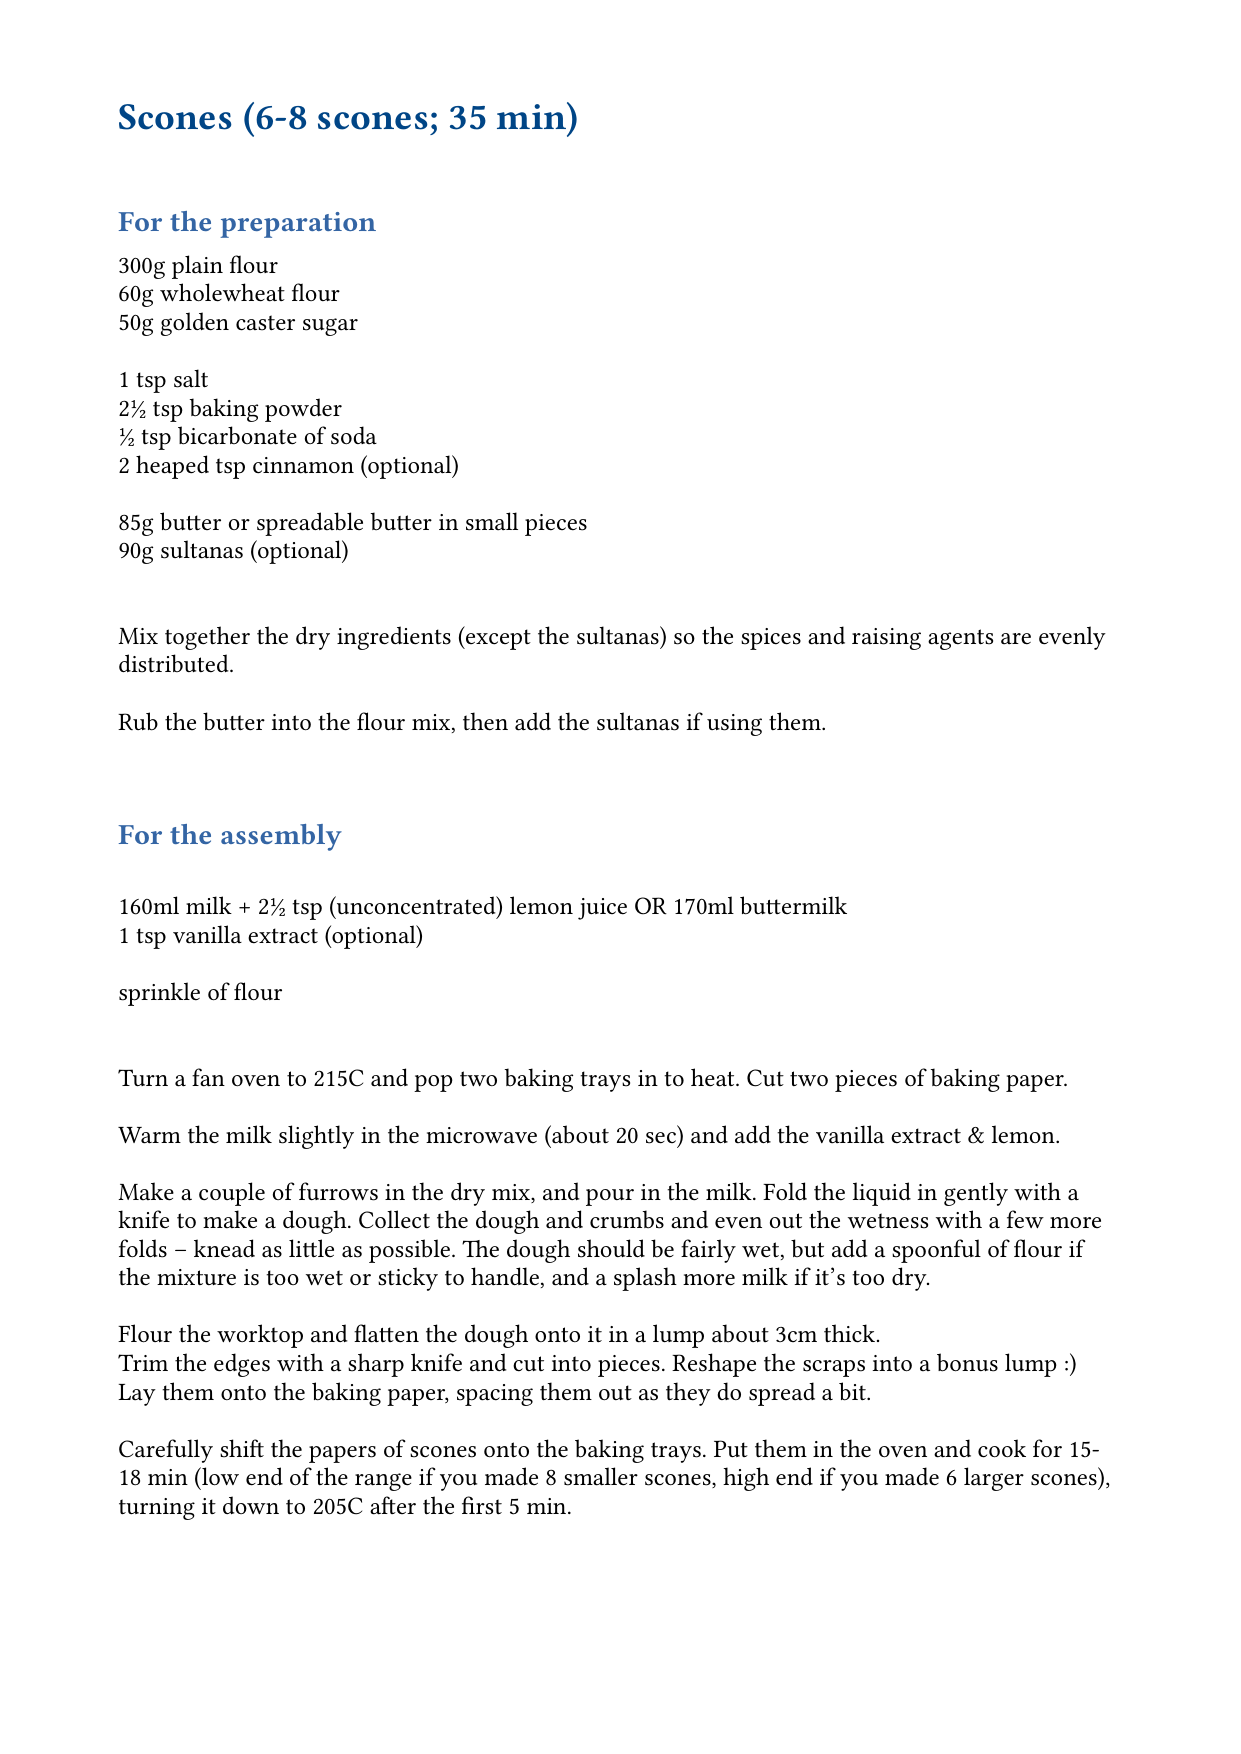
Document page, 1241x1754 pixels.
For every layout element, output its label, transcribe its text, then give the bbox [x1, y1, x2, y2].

text Carefully shift the papers of scones onto the baking trays. Put them in the oven and cook for 15-18 min (low end of the range if you made 8 smaller scones, high end if you made 6 larger scones), turning it down to 205C after the first 5 min. [118, 1435, 1122, 1520]
text Make a couple of furrows in the dry mix, and pour in the milk. Fold the liquid in gently with a knife to make a dough. Collect the dough and crumbs and even out the wetness with a few more folds – knead as little as possible. The dough should be fairly wet, but add a spoonful of flour if the mixture is too wet or sticky to handle, and a splash more milk if it’s too dry. [118, 1178, 1122, 1292]
text 1 tsp vanilla extract (optional) [118, 921, 1122, 949]
text Rub the butter into the flour mix, then add the sultanas if using them. [118, 707, 1122, 736]
text Turn a fan oven to 215C and pop two baking trays in to heat. Cut two pieces of baking paper. [118, 1064, 1122, 1092]
text 1 tsp salt [118, 365, 1122, 393]
text Warm the milk slightly in the microwave (about 20 sec) and add the vanilla extract & lemon. [118, 1121, 1122, 1149]
text 85g butter or spreadable butter in small pieces [118, 508, 1122, 536]
text 160ml milk + 2½ tsp (unconcentrated) lemon juice OR 170ml buttermilk [118, 892, 1122, 921]
text Flour the worktop and flatten the dough onto it in a lump about 3cm thick. [118, 1321, 1122, 1349]
text Mix together the dry ingredients (except the sultanas) so the spices and raising agents are evenly distributed. [118, 622, 1122, 679]
subtitle For the preparation [118, 205, 1122, 238]
text Trim the edges with a sharp knife and cut into pieces. Reshape the scraps into a bonus lump :) Lay them onto the baking paper, spacing them out as they do spread a bit. [118, 1349, 1122, 1406]
text ½ tsp bicarbonate of soda [118, 422, 1122, 451]
text 2 heaped tsp cinnamon (optional) [118, 451, 1122, 479]
subtitle Scones (6-8 scones; 35 min) [118, 96, 1122, 139]
text sprinkle of flour [118, 978, 1122, 1007]
text 60g wholewheat flour [118, 279, 1122, 308]
text 300g plain flour [118, 251, 1122, 279]
subtitle For the assembly [118, 818, 1122, 851]
text 90g sultanas (optional) [118, 536, 1122, 565]
text 2½ tsp baking powder [118, 393, 1122, 422]
text 50g golden caster sugar [118, 308, 1122, 336]
